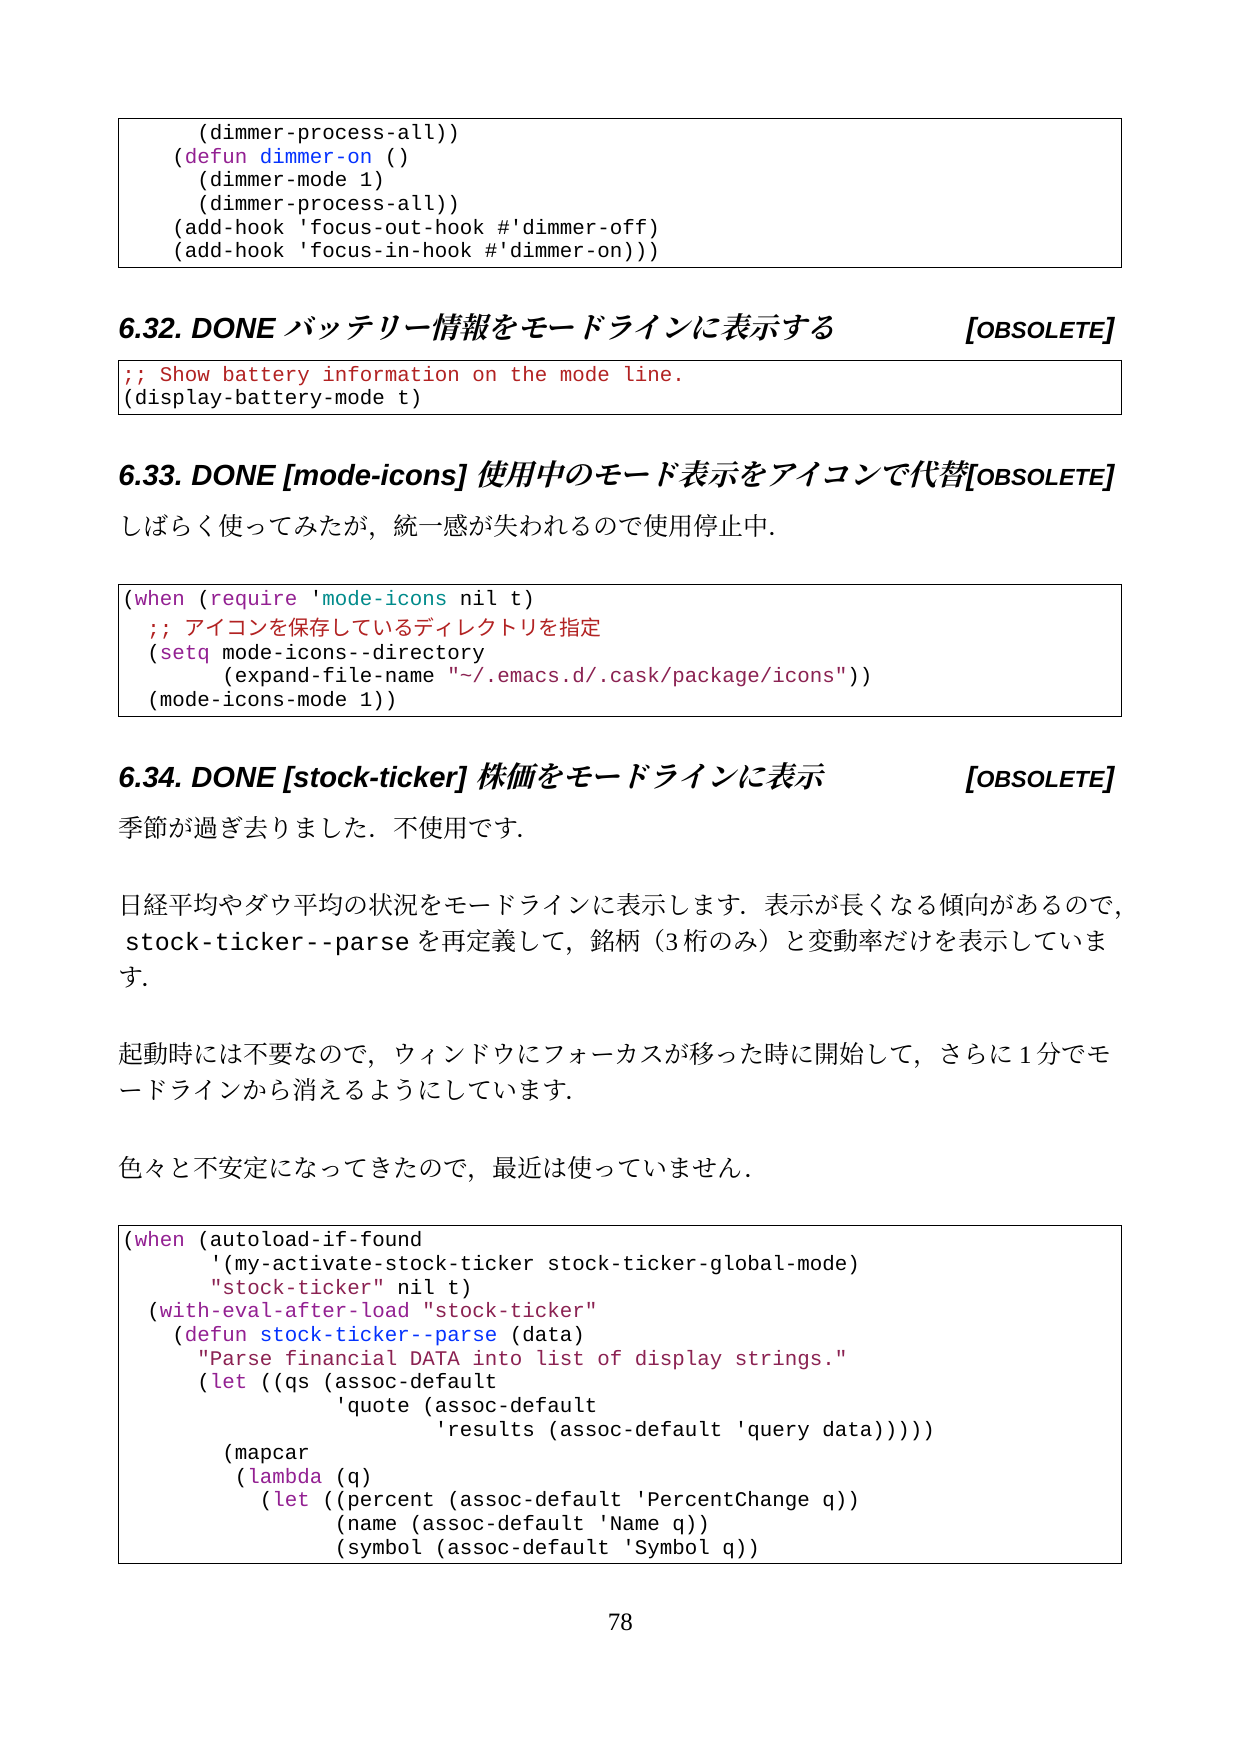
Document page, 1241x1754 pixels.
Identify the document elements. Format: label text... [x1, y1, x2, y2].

text (mode-icons-mode 1)) [119, 685, 1121, 716]
text しばらく使ってみたが，統一感が失われるので使用停止中． [118, 507, 1122, 571]
text 'quote (assoc-default [119, 1391, 1121, 1414]
text (when (require 'mode-icons nil t) [119, 585, 1121, 607]
subtitle DONE [mode-icons] 使用中のモード表示をアイコンで代替 [obsolete] [118, 452, 1122, 494]
text (lambda (q) [119, 1462, 1121, 1486]
text (dimmer-process-all)) [119, 189, 1121, 213]
text (name (assoc-default 'Name q)) [119, 1509, 1121, 1533]
text (add-hook 'focus-in-hook #'dimmer-on))) [119, 236, 1121, 267]
subtitle DONE [stock-ticker] 株価をモードラインに表示 [obsolete] [118, 754, 1122, 796]
text (with-eval-after-load "stock-ticker" [119, 1296, 1121, 1320]
text (display-battery-mode t) [119, 383, 1121, 414]
text 起動時には不要なので，ウィンドウにフォーカスが移った時に開始して，さらに1分でモードラインから消えるようにしています． [118, 1035, 1122, 1136]
text (expand-file-name "~/.emacs.d/.cask/package/icons")) [119, 662, 1121, 685]
text ;; Show battery information on the mode line. [119, 361, 1121, 383]
text 色々と不安定になってきたので，最近は使っていません． [118, 1148, 1122, 1213]
text (symbol (assoc-default 'Symbol q)) [119, 1533, 1121, 1563]
text (dimmer-process-all)) [119, 119, 1121, 142]
text '(my-activate-stock-ticker stock-ticker-global-mode) [119, 1249, 1121, 1273]
text ;; アイコンを保存しているディレクトリを指定 [119, 607, 1121, 638]
subtitle DONE バッテリー情報をモードラインに表示する [obsolete] [118, 305, 1122, 347]
text (let ((percent (assoc-default 'PercentChange q)) [119, 1486, 1121, 1509]
text (defun stock-ticker--parse (data) [119, 1320, 1121, 1344]
text "Parse financial DATA into list of display strings." [119, 1344, 1121, 1367]
text (defun dimmer-on () [119, 142, 1121, 165]
text (mapcar [119, 1438, 1121, 1462]
text 'results (assoc-default 'query data))))) [119, 1414, 1121, 1438]
text "stock-ticker" nil t) [119, 1273, 1121, 1296]
text (let ((qs (assoc-default [119, 1367, 1121, 1391]
text (dimmer-mode 1) [119, 165, 1121, 189]
text 日経平均やダウ平均の状況をモードラインに表示します．表示が長くなる傾向があるので， stock-ticker--parse を再定義して，銘柄（3桁のみ）と変動率だけを表示しています． [118, 886, 1122, 1023]
text (when (autoload-if-found [119, 1226, 1121, 1249]
text (setq mode-icons--directory [119, 638, 1121, 662]
text (add-hook 'focus-out-hook #'dimmer-off) [119, 213, 1121, 236]
text 季節が過ぎ去りました．不使用です． [118, 808, 1122, 873]
